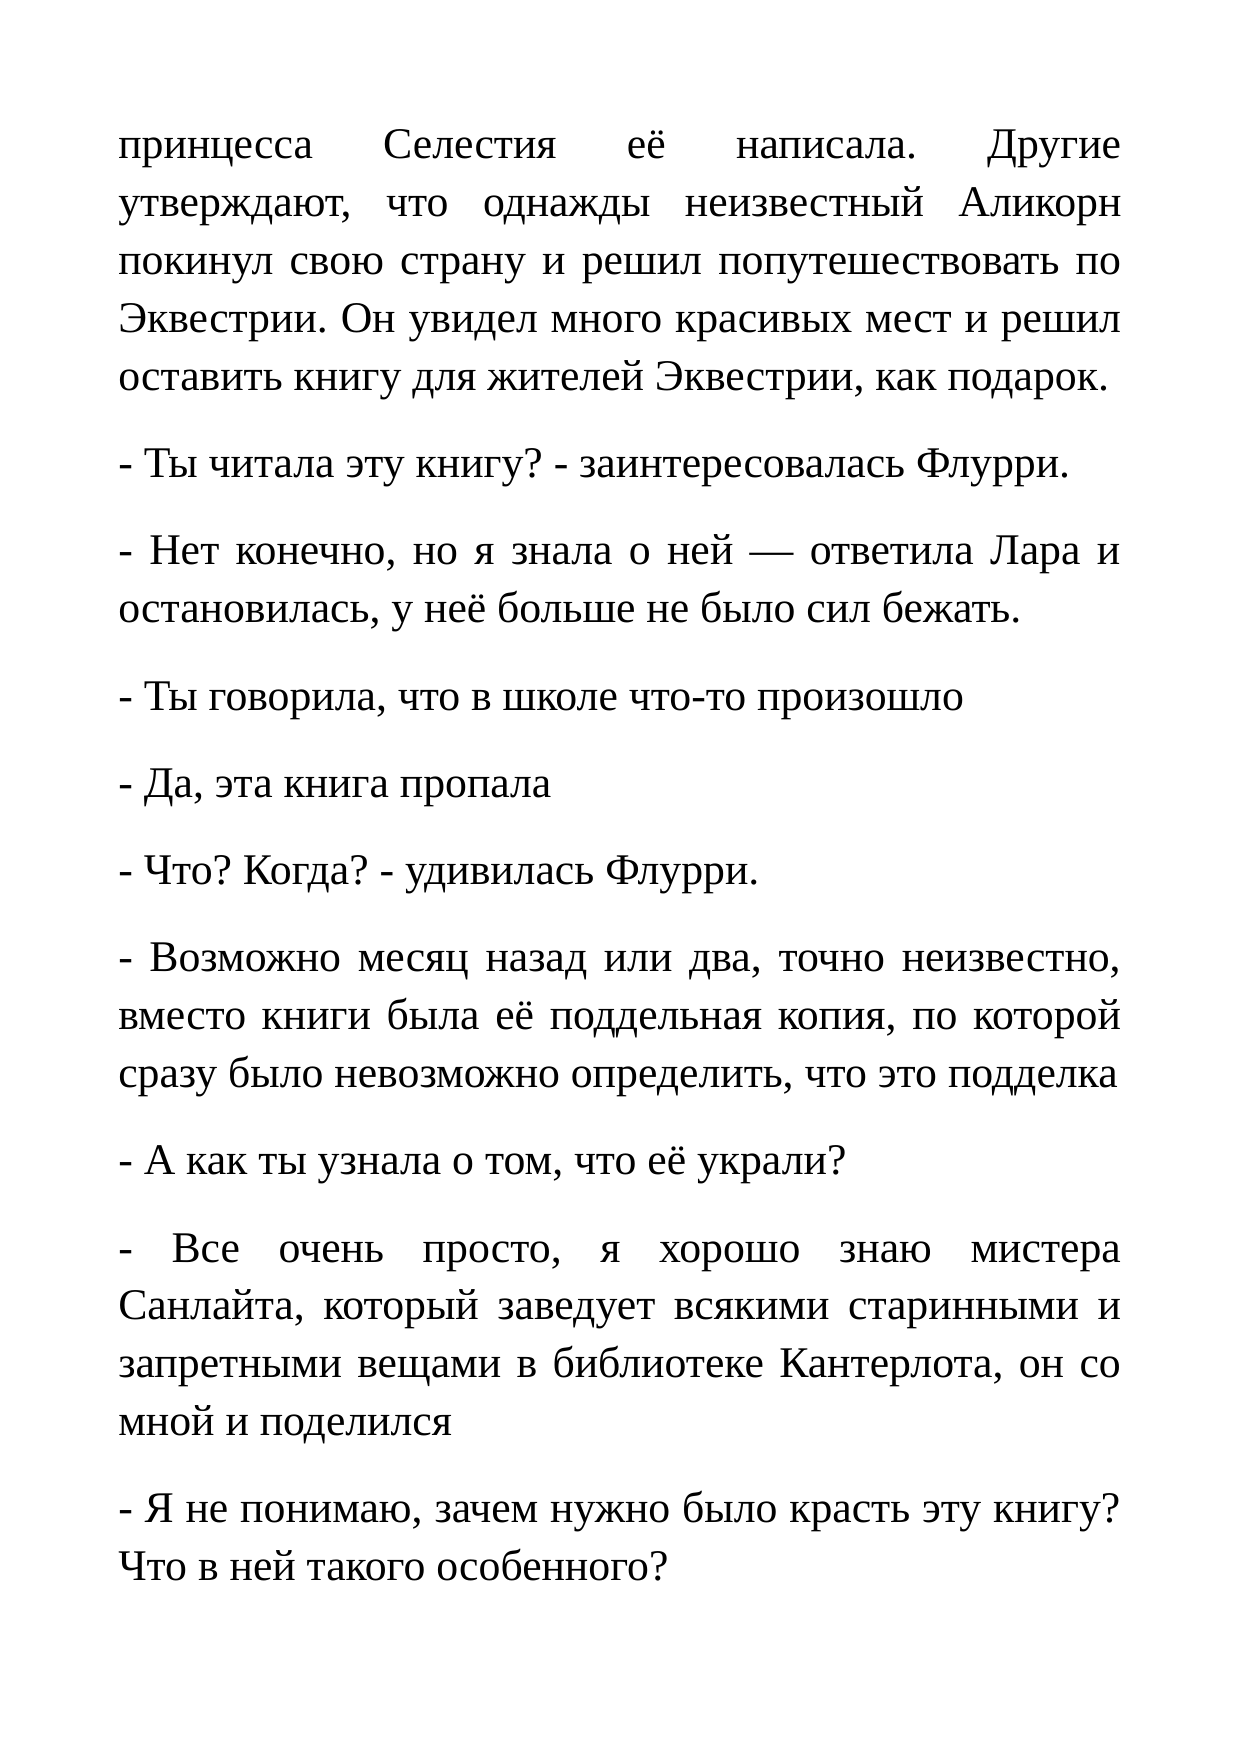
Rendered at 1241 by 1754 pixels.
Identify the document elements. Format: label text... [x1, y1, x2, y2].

text - Все очень просто, я хорошо знаю мистера Санлайта, который заведует всякими старинными и запретными вещами в библиотеке Кантерлота, он со мной и поделился [118, 1221, 1122, 1445]
text - Нет конечно, но я знала о ней — ответила Лара и остановилась, у неё больше не было сил бежать. [118, 524, 1122, 632]
text - Что? Когда? - удивилась Флурри. [118, 844, 1122, 894]
text - Да, эта книга пропала [118, 756, 1122, 807]
text - А как ты узнала о том, что её украли? [118, 1134, 1122, 1184]
text - Возможно месяц назад или два, точно неизвестно, вместо книги была её поддельная копия, по которой сразу было невозможно определить, что это подделка [118, 931, 1122, 1097]
text - Я не понимаю, зачем нужно было красть эту книгу? Что в ней такого особенного? [118, 1482, 1122, 1590]
text - Ты читала эту книгу? - заинтересовалась Флурри. [118, 437, 1122, 487]
text принцесса Селестия её написала. Другие утверждают, что однажды неизвестный Аликорн покинул свою страну и решил попутешествовать по Эквестрии. Он увидел много красивых мест и решил оставить книгу для жителей Эквестрии, как подарок. [118, 118, 1122, 400]
text - Ты говорила, что в школе что-то произошло [118, 669, 1122, 719]
